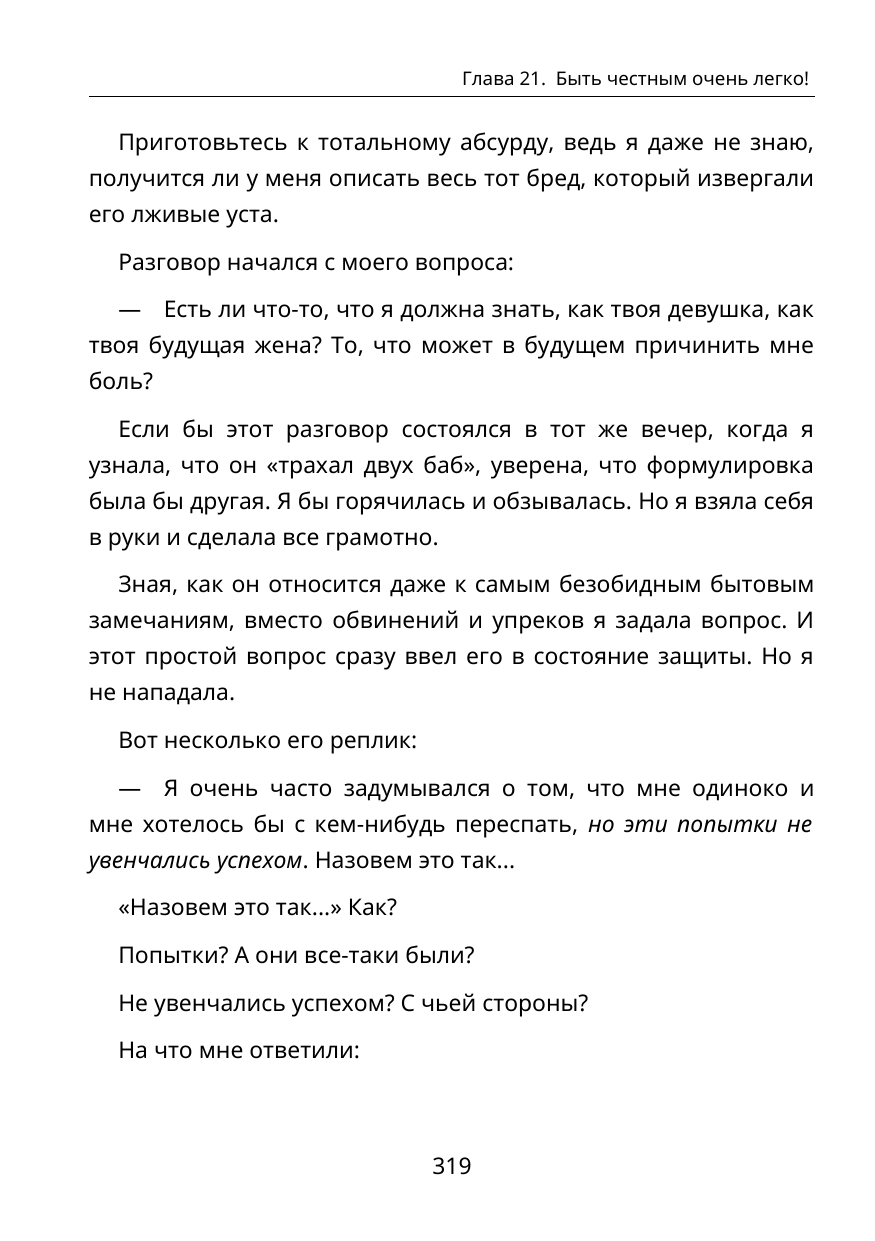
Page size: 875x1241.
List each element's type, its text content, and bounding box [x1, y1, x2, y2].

text Приготовьтесь к тотальному абсурду, ведь я даже не знаю, получится ли у меня описать весь тот бред, который извергали его лживые уста. [88, 126, 815, 229]
text Попытки? А они все-таки были? [88, 939, 815, 970]
text Зная, как он относится даже к самым безобидным бытовым замечаниям, вместо обвинений и упреков я задала вопрос. И этот простой вопрос сразу ввел его в состояние защиты. Но я не нападала. [88, 568, 815, 707]
text Не увенчались успехом? С чьей стороны? [88, 987, 815, 1018]
list Есть ли что-то, что я должна знать, как твоя девушка, как твоя будущая жена? То, что может в будущем причинить мне боль? [88, 293, 815, 396]
text Разговор начался с моего вопроса: [88, 246, 815, 277]
list Я очень часто задумывался о том, что мне одиноко и мне хотелось бы с кем-нибудь переспать, но эти попытки не увенчались успехом. Назовем это так... [88, 772, 815, 875]
text «Назовем это так...» Как? [88, 891, 815, 922]
text На что мне ответили: [88, 1034, 815, 1066]
text Если бы этот разговор состоялся в тот же вечер, когда я узнала, что он «трахал двух баб», уверена, что формулировка была бы другая. Я бы горячилась и обзывалась. Но я взяла себя в руки и сделала все грамотно. [88, 413, 815, 552]
text Вот несколько его реплик: [88, 724, 815, 755]
